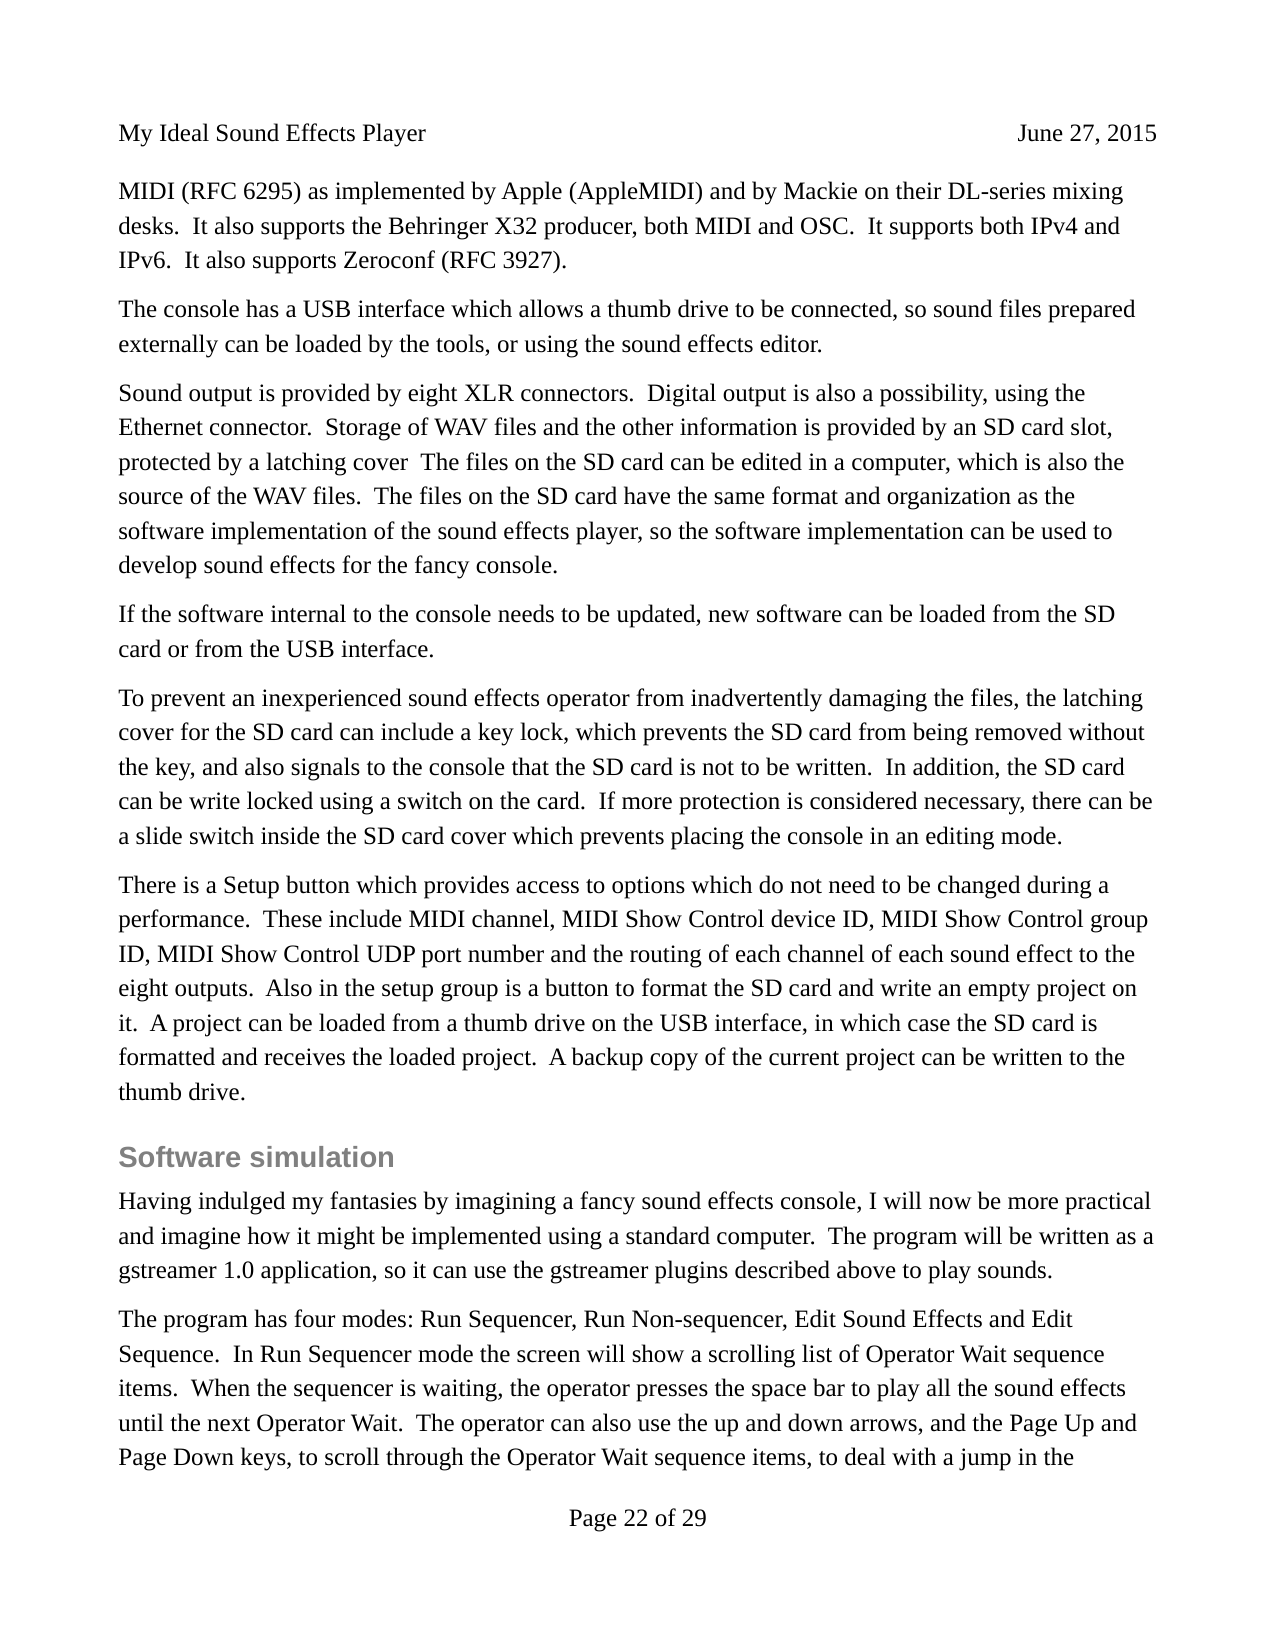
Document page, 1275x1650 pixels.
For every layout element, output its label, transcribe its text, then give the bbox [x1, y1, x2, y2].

text There is a Setup button which provides access to options which do not need to be changed during a performance. These include MIDI channel, MIDI Show Control device ID, MIDI Show Control group ID, MIDI Show Control UDP port number and the routing of each channel of each sound effect to the eight outputs. Also in the setup group is a button to format the SD card and write an empty project on it. A project can be loaded from a thumb drive on the USB interface, in which case the SD card is formatted and receives the loaded project. A backup copy of the current project can be written to the thumb drive. [118, 870, 1157, 1106]
text MIDI (RFC 6295) as implemented by Apple (AppleMIDI) and by Mackie on their DL-series mixing desks. It also supports the Behringer X32 producer, both MIDI and OSC. It supports both IPv4 and IPv6. It also supports Zeroconf (RFC 3927). [118, 176, 1157, 274]
text The program has four modes: Run Sequencer, Run Non-sequencer, Edit Sound Effects and Edit Sequence. In Run Sequencer mode the screen will show a scrolling list of Operator Wait sequence items. When the sequencer is waiting, the operator presses the space bar to play all the sound effects until the next Operator Wait. The operator can also use the up and down arrows, and the Page Up and Page Down keys, to scroll through the Operator Wait sequence items, to deal with a jump in the [118, 1304, 1157, 1471]
text Sound output is provided by eight XLR connectors. Digital output is also a possibility, using the Ethernet connector. Storage of WAV files and the other information is provided by an SD card slot, protected by a latching cover The files on the SD card can be edited in a computer, which is also the source of the WAV files. The files on the SD card have the same format and organization as the software implementation of the sound effects player, so the software implementation can be used to develop sound effects for the fancy console. [118, 378, 1157, 579]
text Having indulged my fantasies by imagining a fancy sound effects console, I will now be more practical and imagine how it might be implemented using a standard computer. The program will be written as a gstreamer 1.0 application, so it can use the gstreamer plugins described above to play sounds. [118, 1186, 1157, 1284]
text To prevent an inexperienced sound effects operator from inadvertently damaging the files, the latching cover for the SD card can include a key lock, which prevents the SD card from being removed without the key, and also signals to the console that the SD card is not to be written. In addition, the SD card can be write locked using a switch on the card. If more protection is considered necessary, there can be a slide switch inside the SD card cover which prevents placing the console in an editing mode. [118, 683, 1157, 849]
subtitle Software simulation [118, 1140, 1157, 1174]
text The console has a USB interface which allows a thumb drive to be connected, so sound files prepared externally can be loaded by the tools, or using the sound effects editor. [118, 294, 1157, 358]
text If the software internal to the console needs to be updated, new software can be loaded from the SD card or from the USB interface. [118, 599, 1157, 663]
